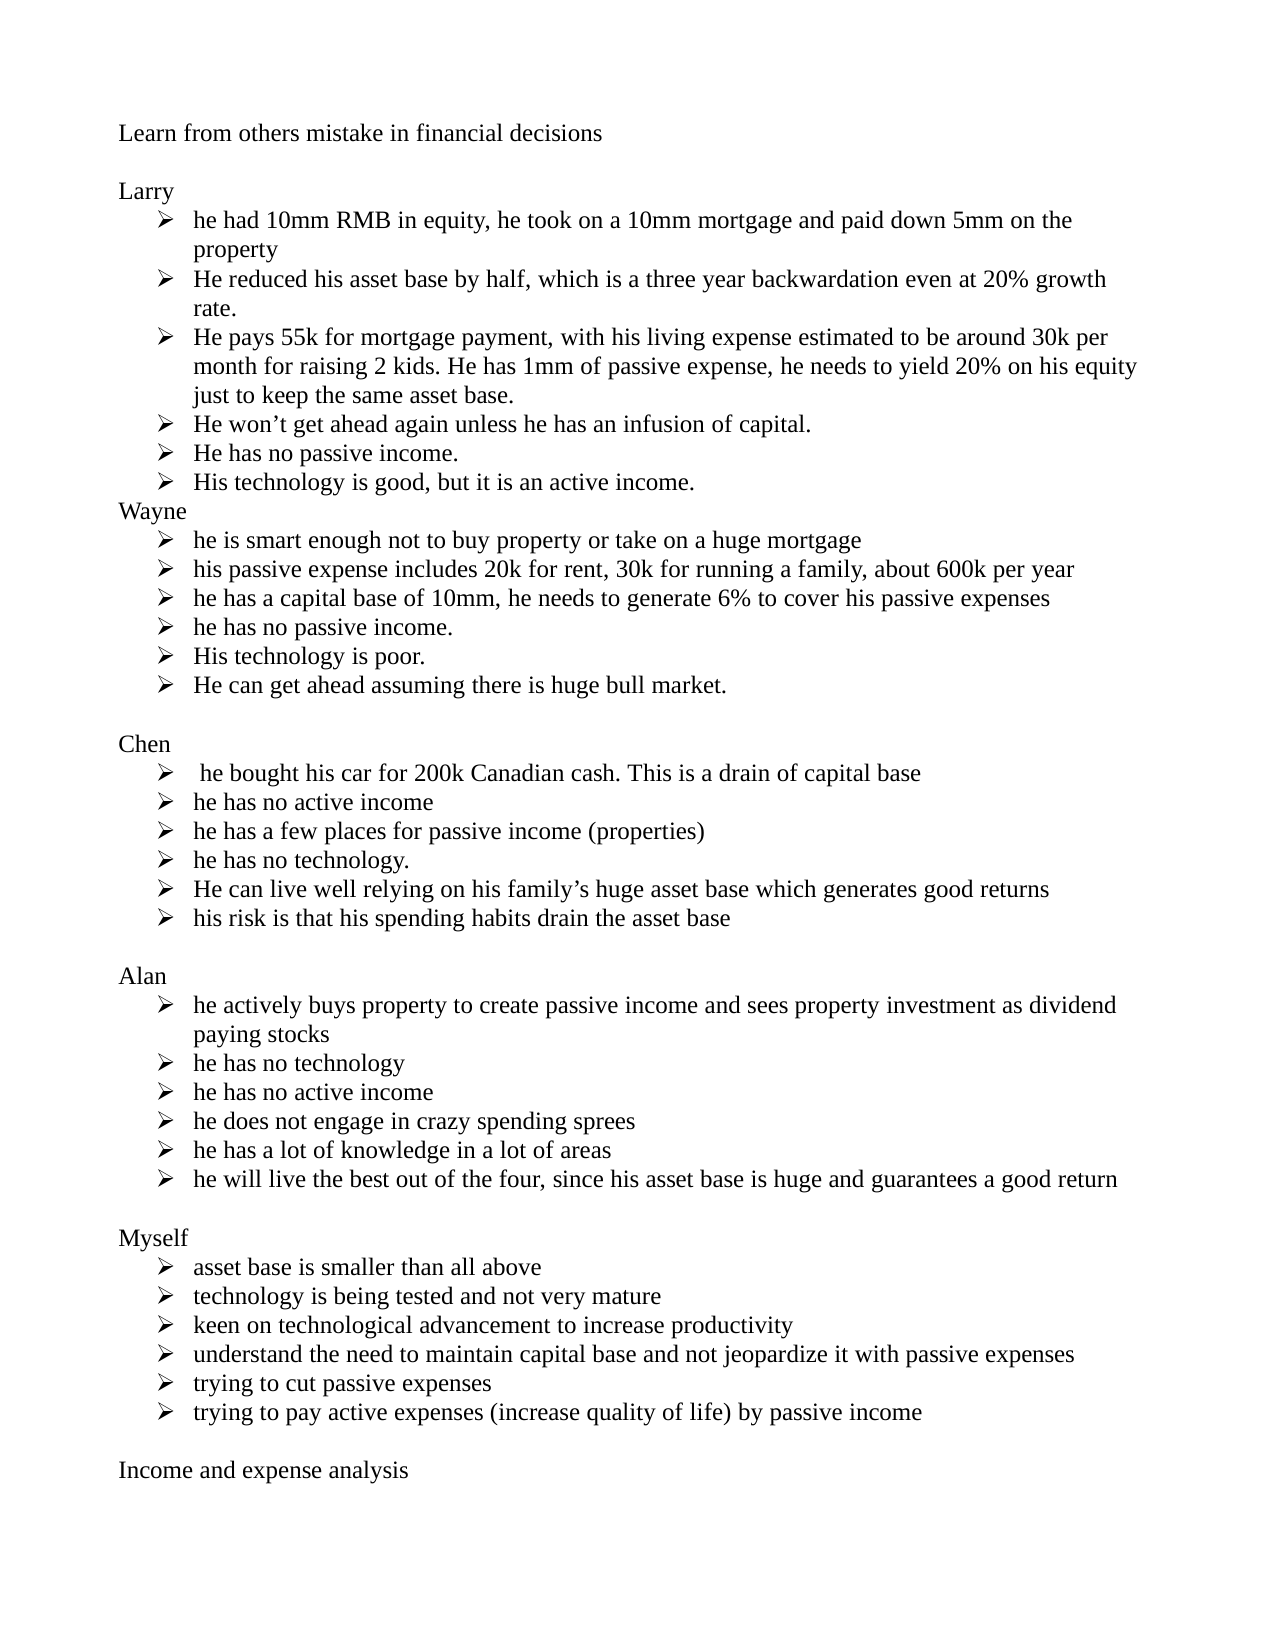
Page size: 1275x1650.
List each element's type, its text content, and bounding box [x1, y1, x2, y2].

list He won’t get ahead again unless he has an infusion of capital. [156, 409, 1157, 438]
list he has a few places for passive income (properties) [156, 816, 1157, 845]
list technology is being tested and not very mature [156, 1281, 1157, 1310]
list He can get ahead assuming there is huge bull market. [156, 670, 1157, 699]
text Alan [118, 961, 1157, 990]
list he will live the best out of the four, since his asset base is huge and guarantees a good return [156, 1164, 1157, 1193]
list his passive expense includes 20k for rent, 30k for running a family, about 600k per year [156, 554, 1157, 583]
text Learn from others mistake in financial decisions [118, 118, 1157, 147]
list he has no passive income. [156, 612, 1157, 641]
list he has a capital base of 10mm, he needs to generate 6% to cover his passive expenses [156, 583, 1157, 612]
text Larry [118, 176, 1157, 205]
text Wayne [118, 496, 1157, 525]
list his risk is that his spending habits drain the asset base [156, 903, 1157, 932]
list keen on technological advancement to increase productivity [156, 1310, 1157, 1339]
list trying to cut passive expenses [156, 1368, 1157, 1397]
text Myself [118, 1222, 1157, 1252]
list he actively buys property to create passive income and sees property investment as dividend paying stocks [156, 990, 1157, 1048]
list he has no active income [156, 787, 1157, 816]
list he bought his car for 200k Canadian cash. This is a drain of capital base [156, 757, 1157, 787]
list he does not engage in crazy spending sprees [156, 1106, 1157, 1135]
list he had 10mm RMB in equity, he took on a 10mm mortgage and paid down 5mm on the property [156, 205, 1157, 263]
list His technology is good, but it is an active income. [156, 467, 1157, 496]
list he has a lot of knowledge in a lot of areas [156, 1135, 1157, 1164]
list he is smart enough not to buy property or take on a huge mortgage [156, 525, 1157, 554]
list His technology is poor. [156, 641, 1157, 670]
list he has no active income [156, 1077, 1157, 1106]
list he has no technology. [156, 845, 1157, 874]
list he has no technology [156, 1048, 1157, 1077]
text Income and expense analysis [118, 1455, 1157, 1484]
list understand the need to maintain capital base and not jeopardize it with passive expenses [156, 1339, 1157, 1368]
list He reduced his asset base by half, which is a three year backwardation even at 20% growth rate. [156, 263, 1157, 322]
list He has no passive income. [156, 438, 1157, 467]
list He pays 55k for mortgage payment, with his living expense estimated to be around 30k per month for raising 2 kids. He has 1mm of passive expense, he needs to yield 20% on his equity just to keep the same asset base. [156, 322, 1157, 409]
list asset base is smaller than all above [156, 1252, 1157, 1281]
list trying to pay active expenses (increase quality of life) by passive income [156, 1397, 1157, 1426]
list He can live well relying on his family’s huge asset base which generates good returns [156, 874, 1157, 903]
text Chen [118, 728, 1157, 757]
